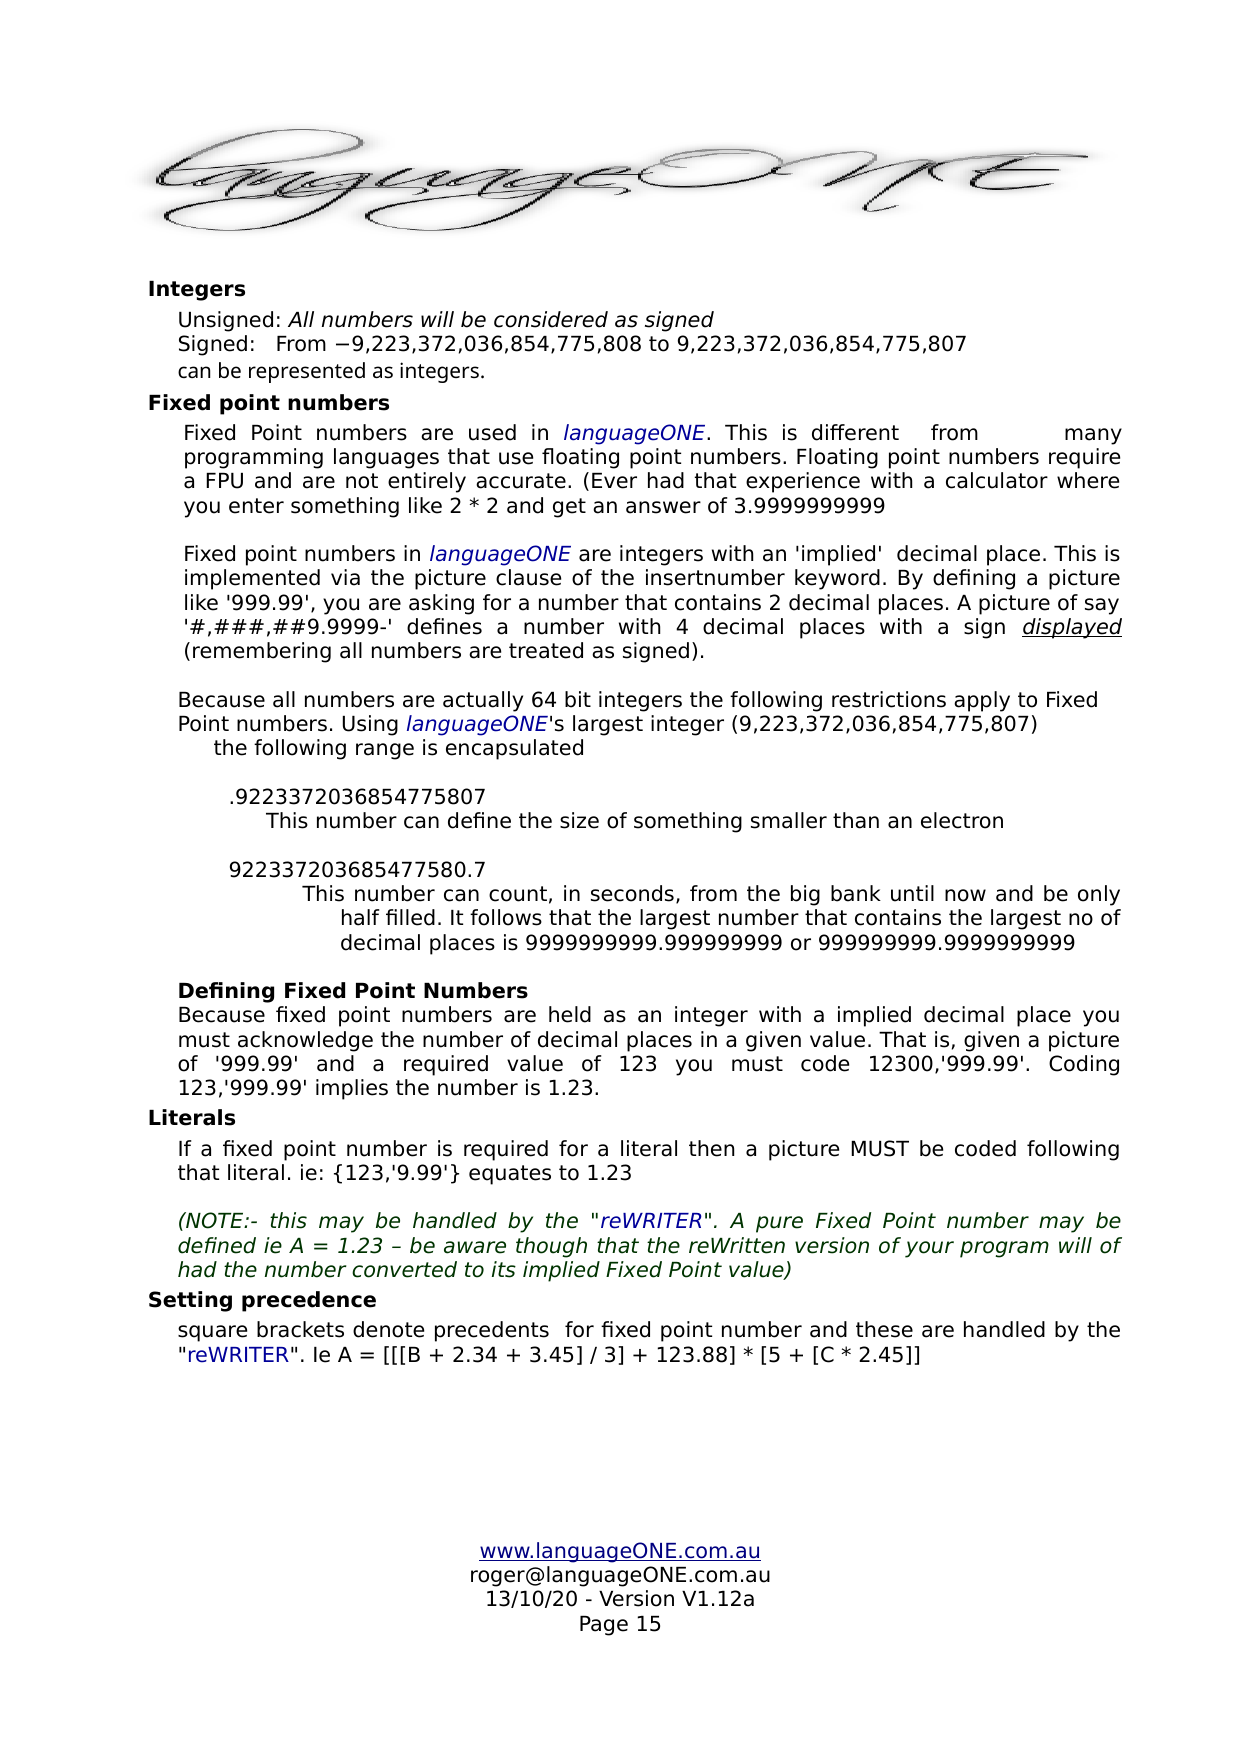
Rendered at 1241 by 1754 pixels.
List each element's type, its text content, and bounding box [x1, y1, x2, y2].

text the following range is encapsulated [207, 736, 1122, 761]
text Fixed Point numbers are used in languageONE. This is different from many programming languages that use floating point numbers. Floating point numbers require a FPU and are not entirely accurate. (Ever had that experience with a calculator where you enter something like 2 * 2 and get an answer of 3.9999999999 [183, 421, 1122, 518]
text If a fixed point number is required for a literal then a picture MUST be coded following that literal. ie: {123,'9.99'} equates to 1.23 [177, 1137, 1122, 1185]
text This number can count, in seconds, from the big bank until now and be only half filled. It follows that the largest number that contains the largest no of decimal places is 9999999999.999999999 or 999999999.9999999999 [302, 882, 1122, 955]
subtitle Integers [148, 277, 1122, 302]
subtitle Literals [148, 1106, 1122, 1131]
subtitle Fixed point numbers [148, 391, 1122, 415]
text can be represented as integers. [177, 356, 1122, 385]
text square brackets denote precedents for fixed point number and these are handled by the "reWRITER". Ie A = [[[B + 2.34 + 3.45] / 3] + 123.88] * [5 + [C * 2.45]] [177, 1318, 1122, 1367]
text Fixed point numbers in languageONE are integers with an 'implied' decimal place. This is implemented via the picture clause of the insertnumber keyword. By defining a picture like '999.99', you are asking for a number that contains 2 decimal places. A picture of say '#,###,##9.9999-' defines a number with 4 decimal places with a sign displayed (remembering all numbers are treated as signed). [183, 542, 1122, 663]
text This number can define the size of something smaller than an electron [228, 809, 1122, 833]
subtitle Setting precedence [148, 1288, 1122, 1312]
text Defining Fixed Point Numbers [177, 979, 1122, 1003]
text 922337203685477580.7 [228, 858, 1122, 882]
text .9223372036854775807 [228, 785, 1122, 809]
picture [125, 120, 1118, 239]
text Because fixed point numbers are held as an integer with a implied decimal place you must acknowledge the number of decimal places in a given value. That is, given a picture of '999.99' and a required value of 123 you must code 12300,'999.99'. Coding 123,'999.99' implies the number is 1.23. [177, 1003, 1122, 1100]
text Signed: From −9,223,372,036,854,775,808 to 9,223,372,036,854,775,807 [177, 332, 1122, 356]
text Unsigned: All numbers will be considered as signed [177, 308, 1122, 332]
text Because all numbers are actually 64 bit integers the following restrictions apply to Fixed Point numbers. Using languageONE's largest integer (9,223,372,036,854,775,807) [177, 688, 1122, 736]
text (NOTE:- this may be handled by the "reWRITER". A pure Fixed Point number may be defined ie A = 1.23 – be aware though that the reWritten version of your program will of had the number converted to its implied Fixed Point value) [177, 1209, 1122, 1282]
